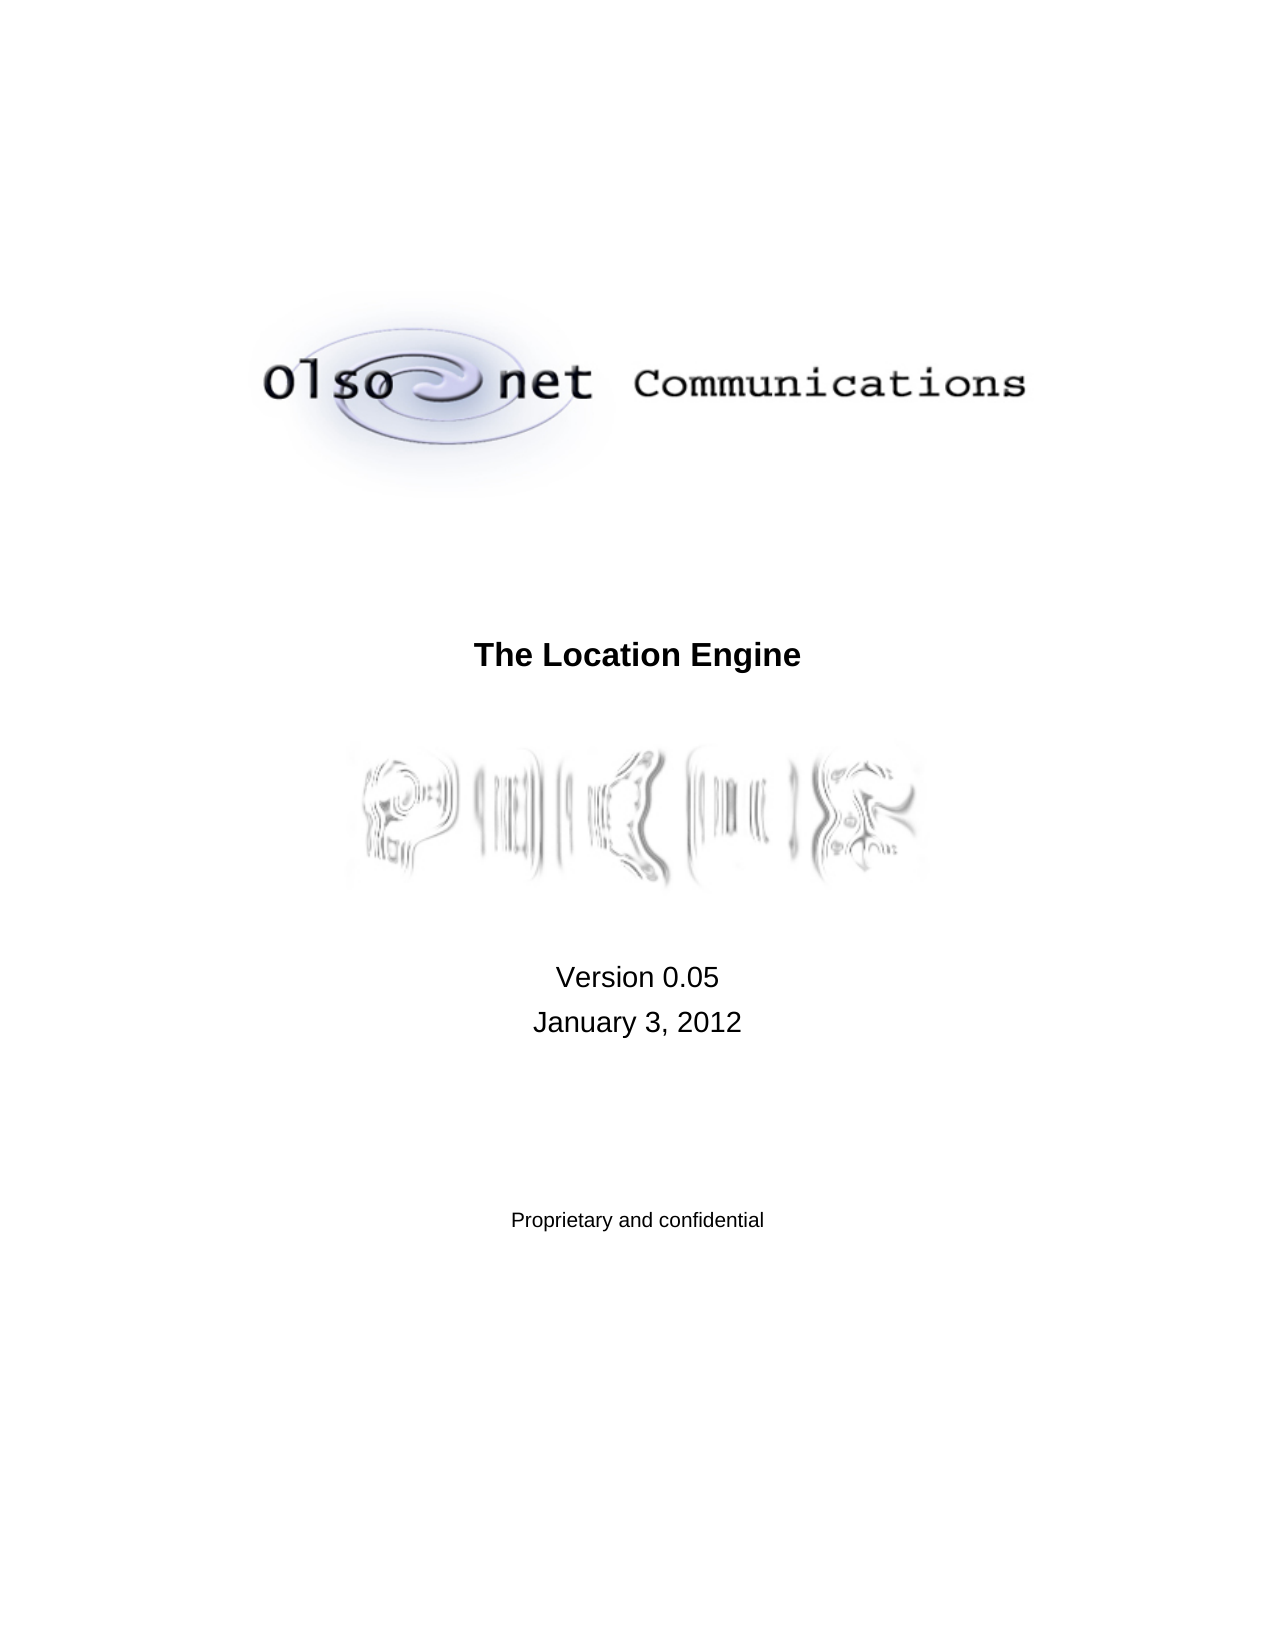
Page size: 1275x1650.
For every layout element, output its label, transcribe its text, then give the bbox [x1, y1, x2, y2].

picture [241, 291, 1034, 498]
picture [325, 722, 948, 954]
text January 3, 2012 [210, 1006, 1065, 1038]
text Proprietary and confidential [210, 1209, 1065, 1232]
text Version 0.05 [210, 961, 1065, 994]
subtitle The Location Engine [210, 636, 1065, 674]
